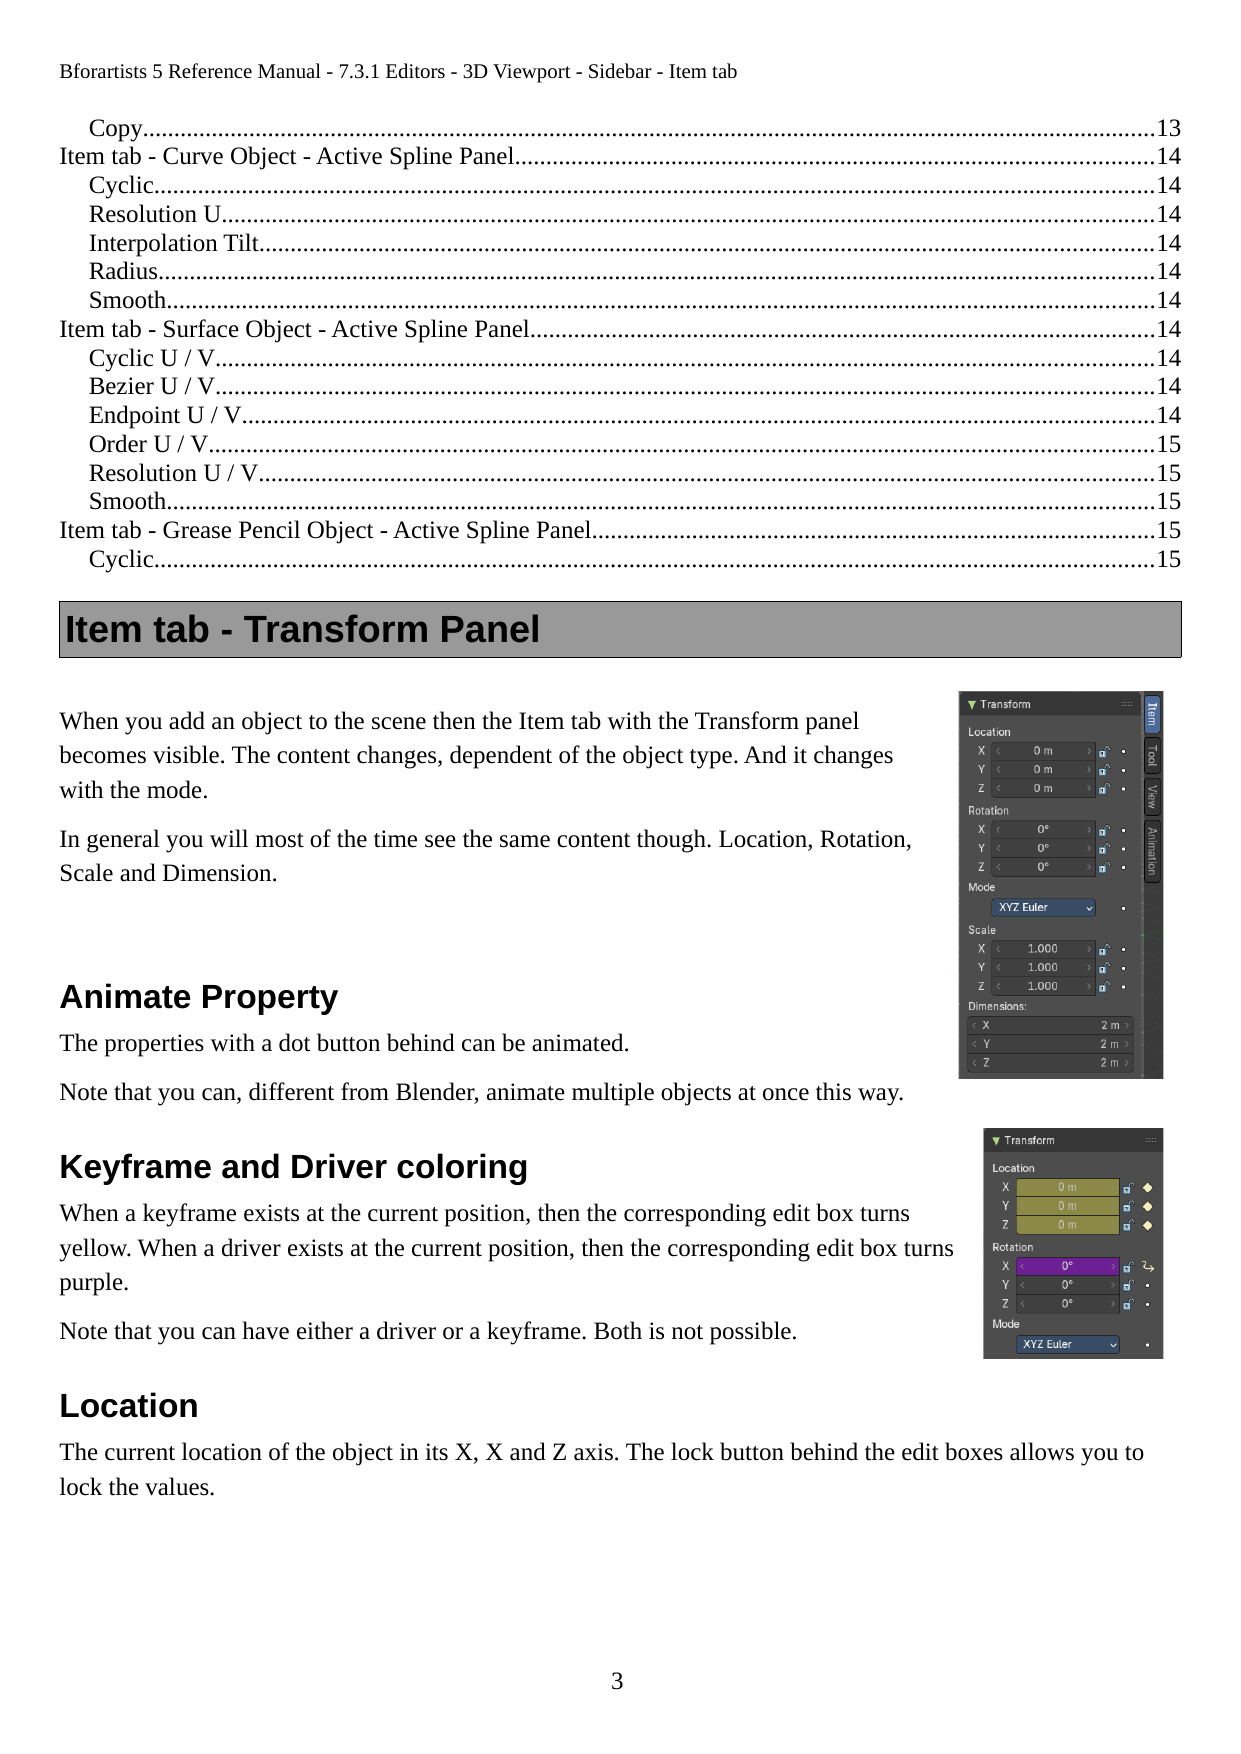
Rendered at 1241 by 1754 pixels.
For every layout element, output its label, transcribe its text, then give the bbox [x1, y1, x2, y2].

text Note that you can, different from Blender, animate multiple objects at once this way. [59, 1077, 1181, 1106]
text Item tab - Curve Object - Active Spline Panel 14 [59, 141, 1181, 170]
text Resolution U / V 15 [88, 458, 1181, 486]
text Copy 13 [88, 113, 1181, 141]
text Smooth 14 [88, 285, 1181, 314]
text Note that you can have either a driver or a keyframe. Both is not possible. [59, 1316, 983, 1345]
text The current location of the object in its X, X and Z axis. The lock button behind the edit boxes allows you to lock the values. [59, 1437, 1181, 1501]
text When you add an object to the scene then the Item tab with the Transform panel becomes visible. The content changes, dependent of the object type. And it changes with the mode. [59, 706, 958, 803]
text Item tab - Surface Object - Active Spline Panel 14 [59, 314, 1181, 343]
text Order U / V 15 [88, 429, 1181, 458]
subtitle Keyframe and Driver coloring [59, 1147, 983, 1186]
text Item tab - Grease Pencil Object - Active Spline Panel 15 [59, 515, 1181, 544]
text Radius 14 [88, 256, 1181, 285]
text When a keyframe exists at the current position, then the corresponding edit box turns yellow. When a driver exists at the current position, then the corresponding edit box turns purple. [59, 1198, 983, 1296]
text Cyclic 15 [88, 544, 1181, 573]
subtitle [1164, 1147, 1181, 1186]
text Bezier U / V 14 [88, 371, 1181, 400]
subtitle [1164, 977, 1181, 1016]
text Resolution U 14 [88, 199, 1181, 228]
text Smooth 15 [88, 486, 1181, 515]
text Cyclic 14 [88, 170, 1181, 199]
picture [958, 691, 1164, 1079]
text Interpolation Tilt 14 [88, 228, 1181, 256]
picture [983, 1128, 1164, 1359]
subtitle Location [59, 1386, 1181, 1425]
subtitle Animate Property [59, 977, 958, 1016]
table_header Item tab - Transform Panel [60, 602, 1181, 657]
text Cyclic U / V 14 [88, 343, 1181, 371]
text In general you will most of the time see the same content though. Location, Rotation, Scale and Dimension. [59, 824, 958, 887]
text The properties with a dot button behind can be animated. [59, 1028, 958, 1057]
text Endpoint U / V 14 [88, 400, 1181, 429]
